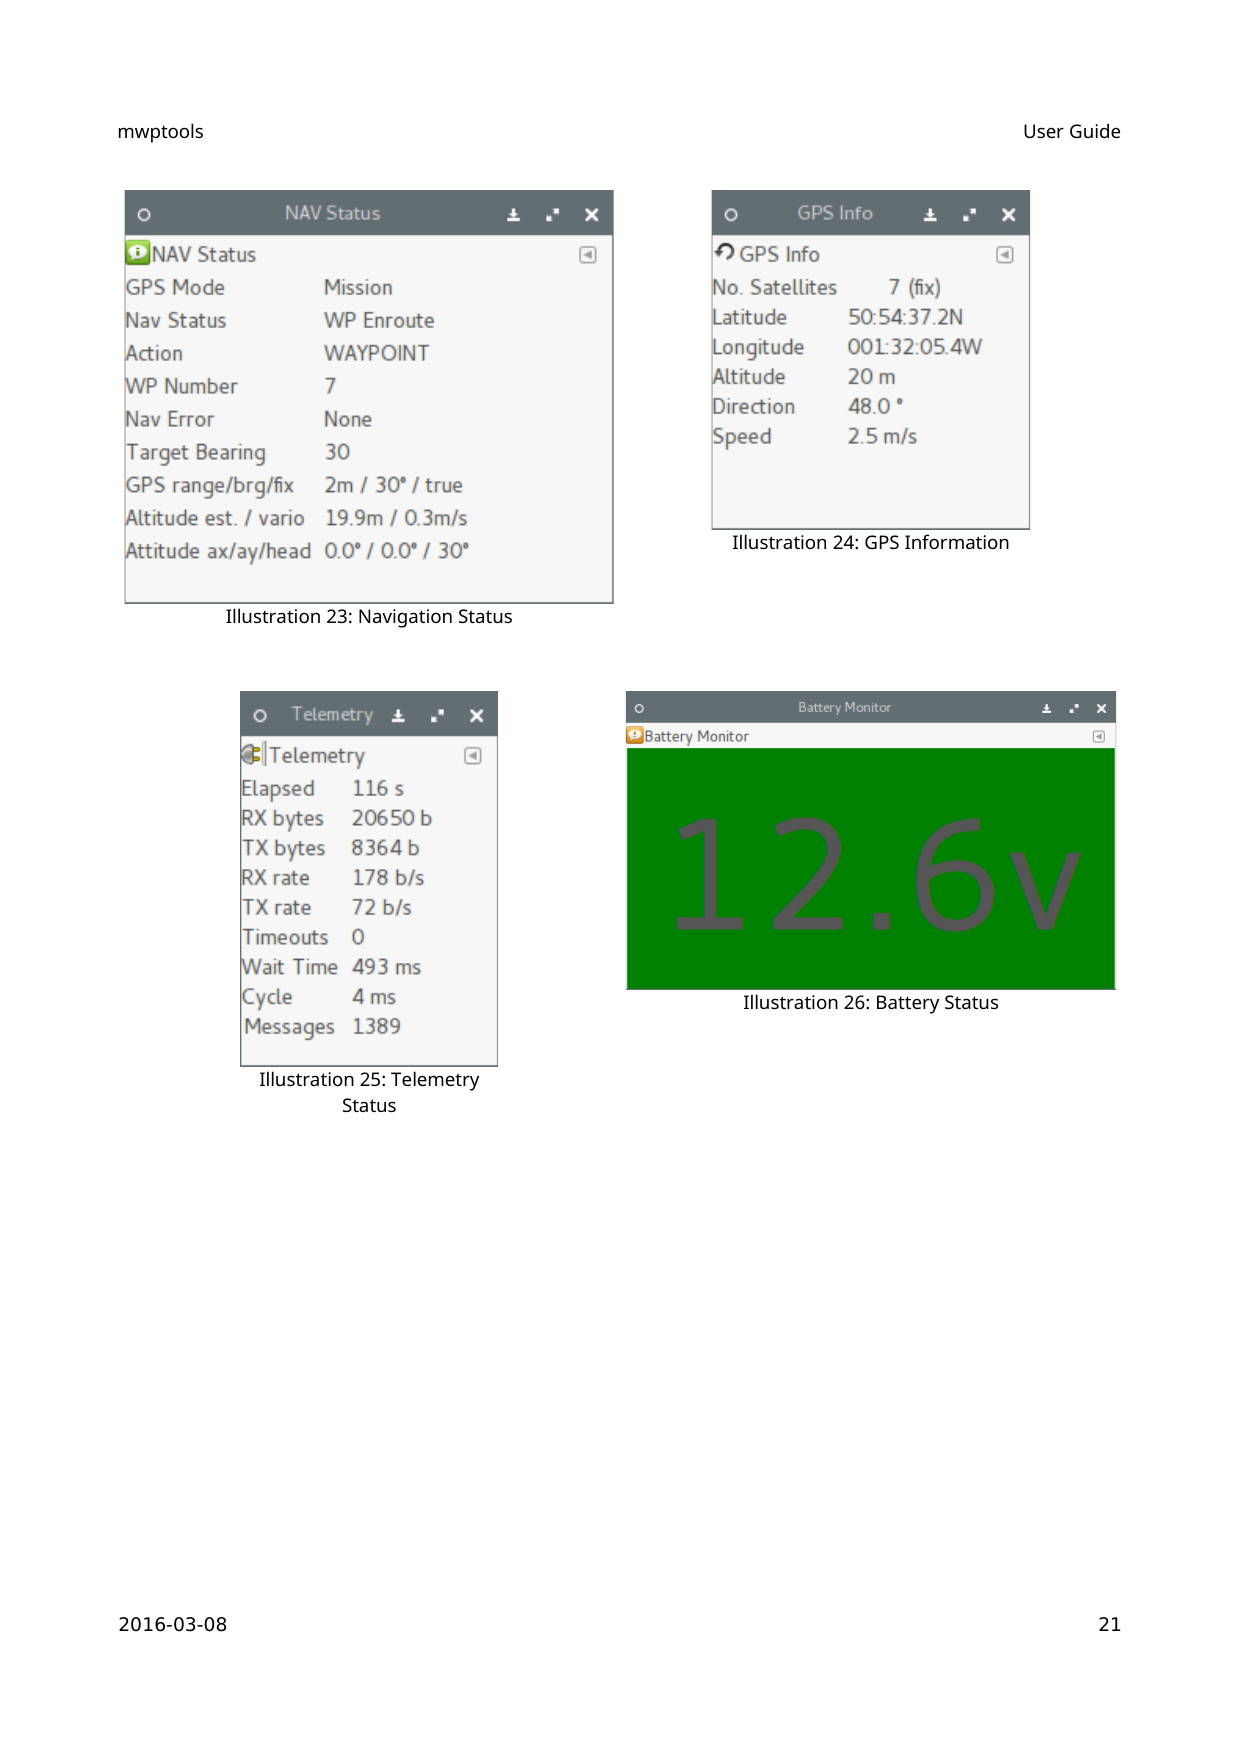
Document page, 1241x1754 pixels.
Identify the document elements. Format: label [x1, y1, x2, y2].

picture [711, 190, 1031, 530]
picture [625, 691, 1117, 990]
picture [240, 691, 498, 1067]
table_cell [620, 173, 1122, 674]
table_cell [620, 990, 1122, 1164]
table_cell [118, 173, 620, 674]
picture [124, 190, 614, 604]
table_cell [620, 674, 1122, 989]
table_cell [118, 674, 620, 1164]
